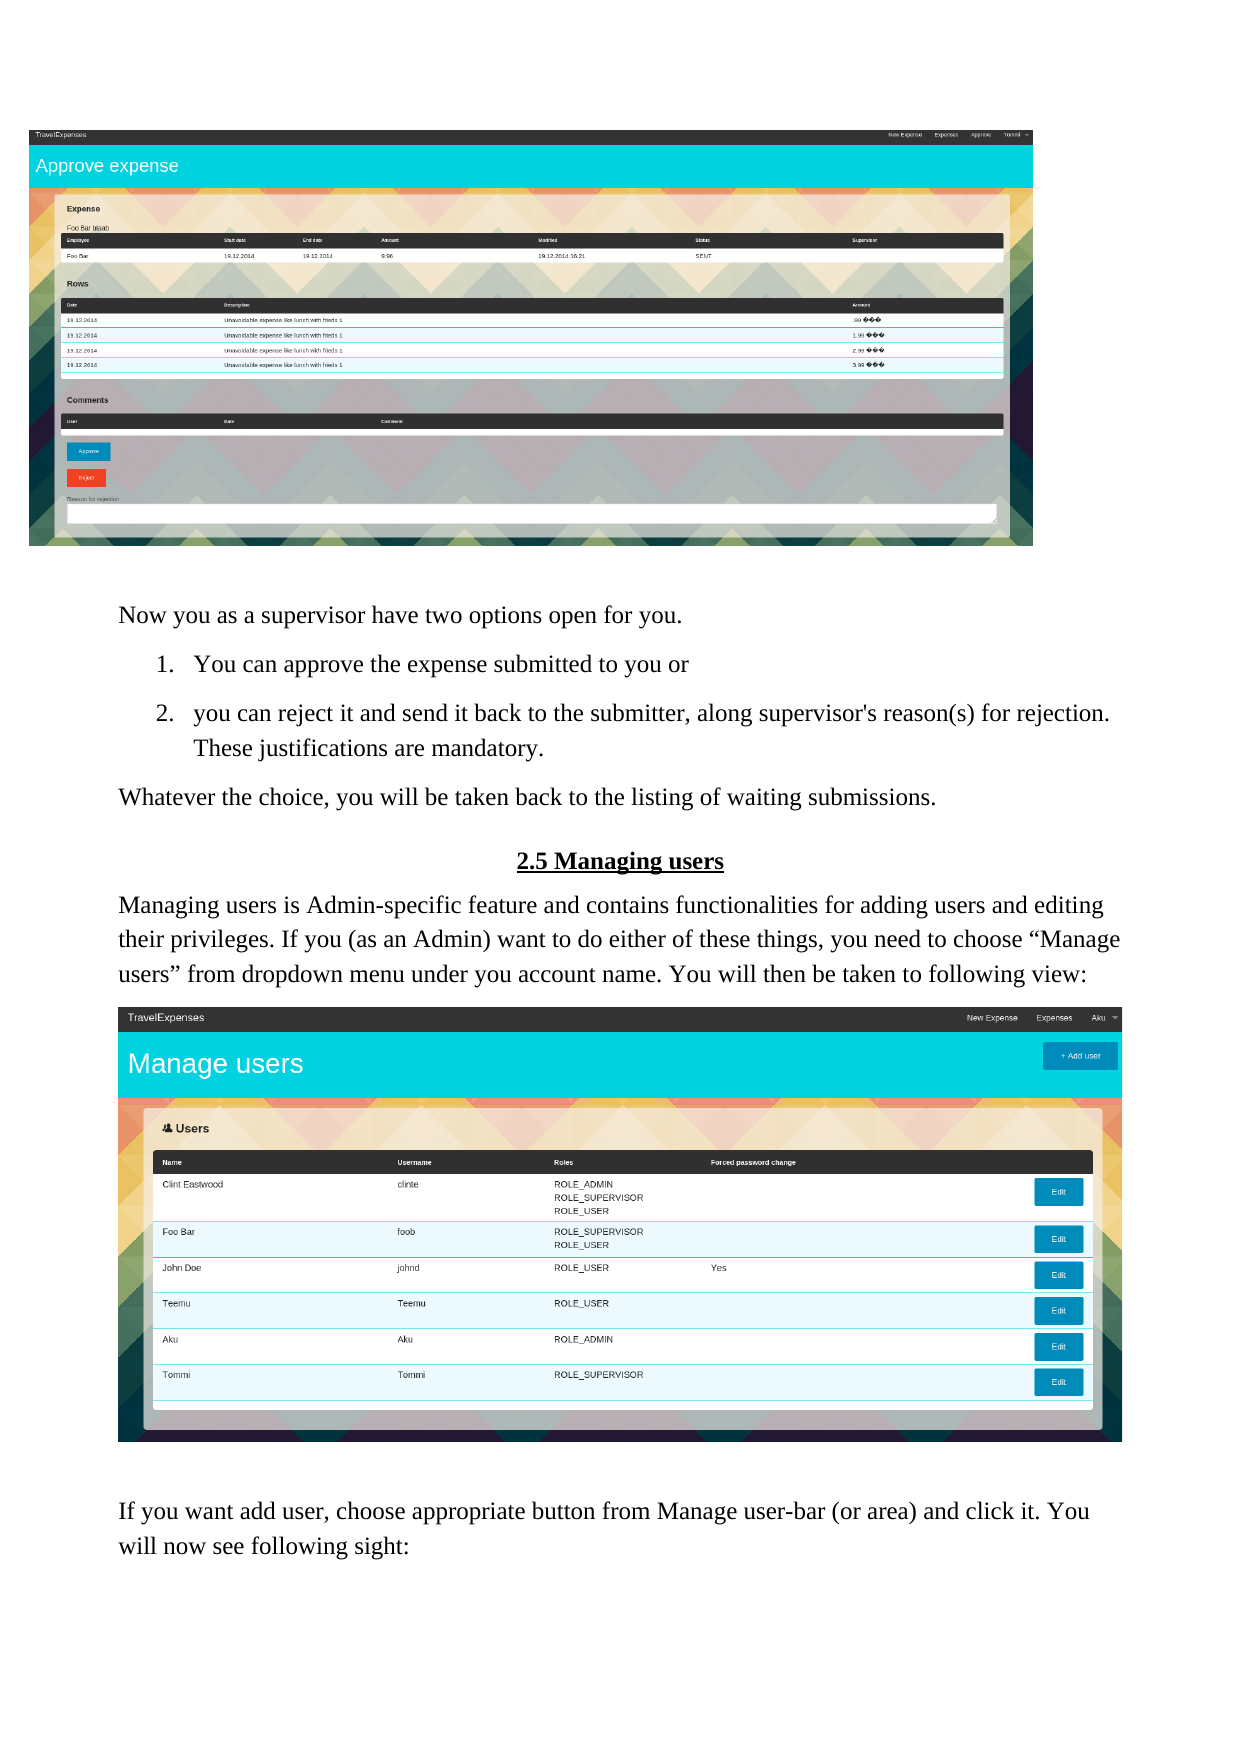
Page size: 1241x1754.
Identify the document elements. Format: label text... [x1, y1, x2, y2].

picture [118, 1007, 1123, 1442]
picture [29, 130, 1033, 546]
text 2.5 Managing users [118, 846, 1122, 875]
text Now you as a supervisor have two options open for you. [118, 600, 1122, 629]
text Whatever the choice, you will be taken back to the listing of waiting submissions. [118, 782, 1122, 811]
list You can approve the expense submitted to you or [156, 649, 1122, 678]
text Managing users is Admin-specific feature and contains functionalities for adding users and editing their privileges. If you (as an Admin) want to do either of these things, you need to choose “Manage users” from dropdown menu under you account name. You will then be taken to following view: [118, 890, 1122, 988]
text If you want add user, choose appropriate button from Manage user-bar (or area) and click it. You will now see following sight: [118, 1496, 1122, 1559]
list you can reject it and send it back to the submitter, along supervisor's reason(s) for rejection. These justifications are mandatory. [156, 698, 1122, 762]
